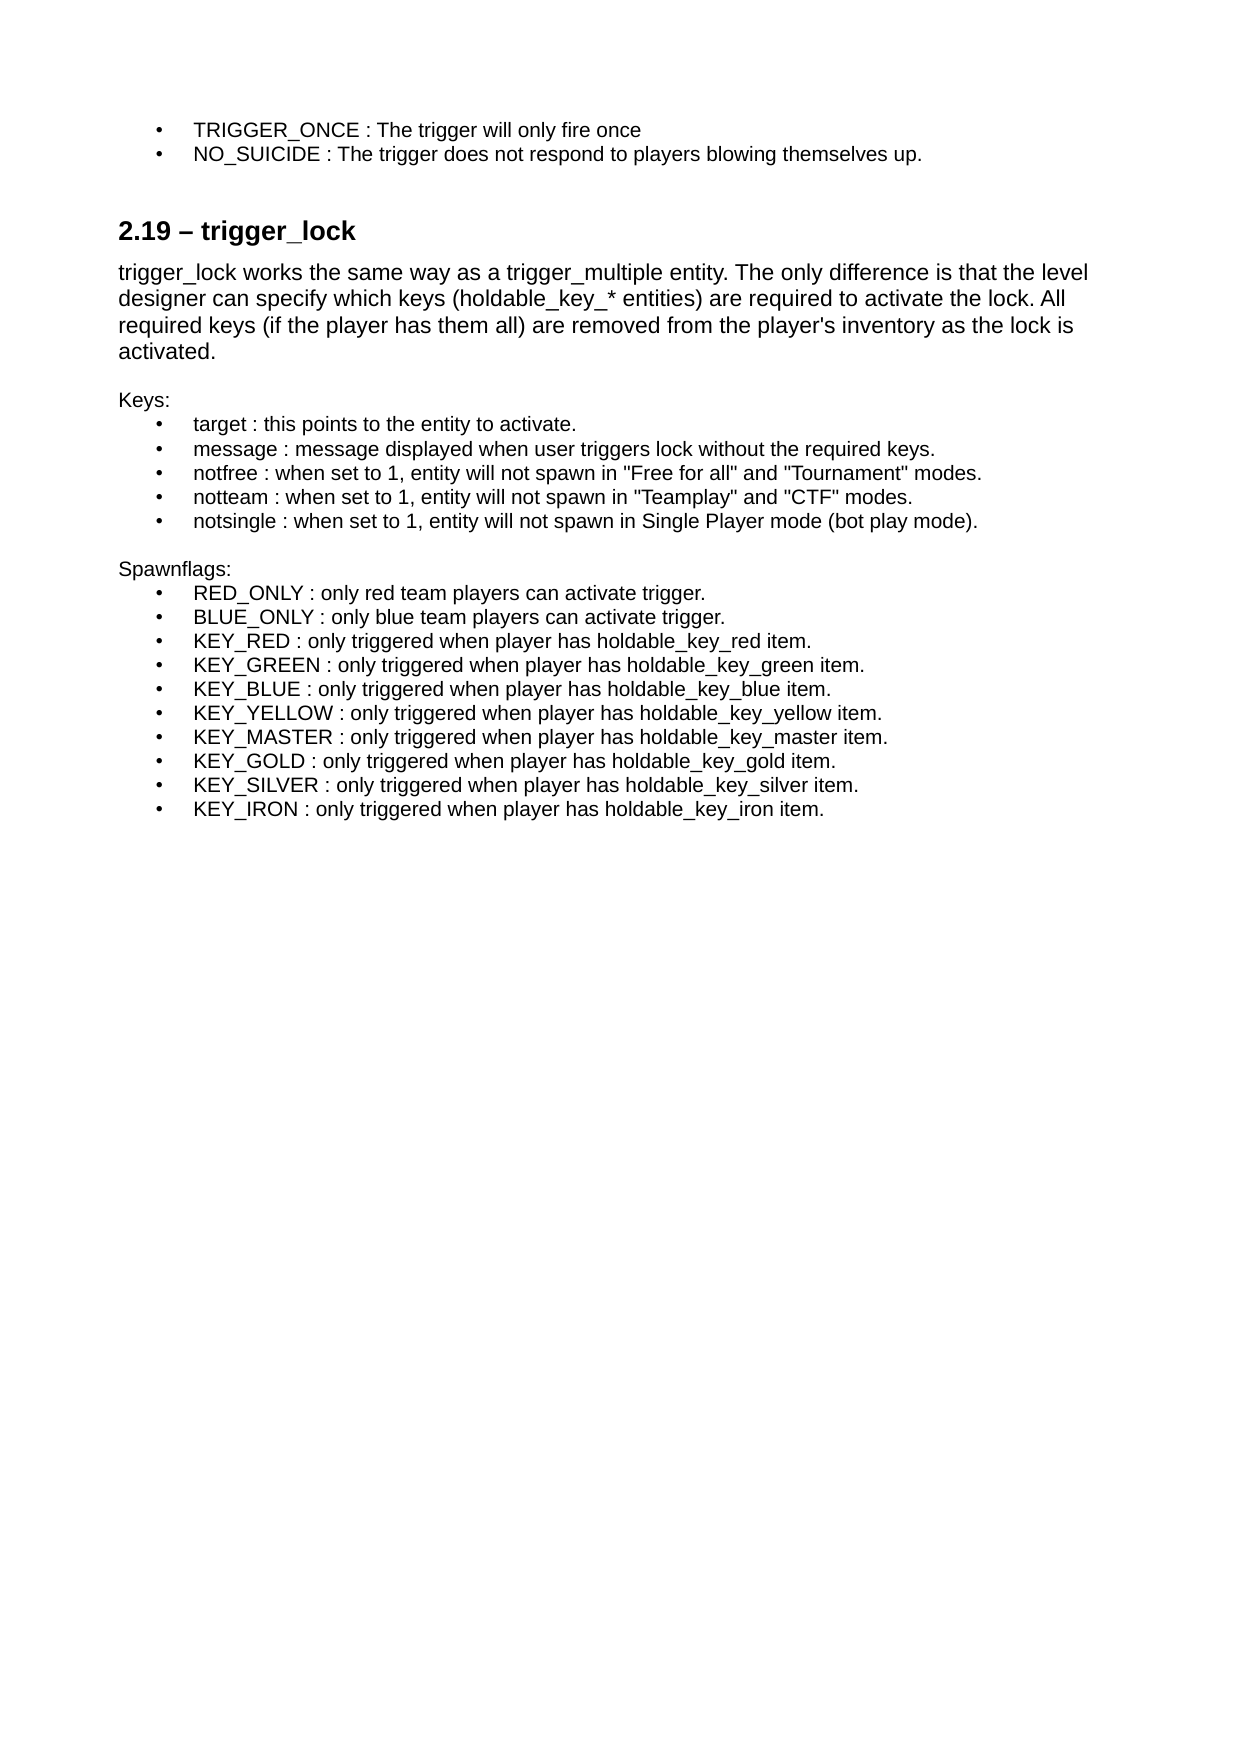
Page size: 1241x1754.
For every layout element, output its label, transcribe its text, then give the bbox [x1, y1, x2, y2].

list NO_SUICIDE : The trigger does not respond to players blowing themselves up. [156, 142, 1122, 166]
list KEY_SILVER : only triggered when player has holdable_key_silver item. [156, 773, 1122, 797]
list BLUE_ONLY : only blue team players can activate trigger. [156, 604, 1122, 629]
list KEY_IRON : only triggered when player has holdable_key_iron item. [156, 797, 1122, 821]
list notteam : when set to 1, entity will not spawn in "Teamplay" and "CTF" modes. [156, 484, 1122, 508]
text Keys: [118, 388, 1122, 412]
list KEY_GOLD : only triggered when player has holdable_key_gold item. [156, 749, 1122, 773]
list KEY_RED : only triggered when player has holdable_key_red item. [156, 629, 1122, 653]
list RED_ONLY : only red team players can activate trigger. [156, 581, 1122, 604]
text trigger_lock works the same way as a trigger_multiple entity. The only difference is that the level designer can specify which keys (holdable_key_* entities) are required to activate the lock. All required keys (if the player has them all) are removed from the player's inventory as the lock is activated. [118, 259, 1122, 364]
list KEY_GREEN : only triggered when player has holdable_key_green item. [156, 653, 1122, 677]
list message : message displayed when user triggers lock without the required keys. [156, 436, 1122, 460]
text Spawnflags: [118, 557, 1122, 581]
list TRIGGER_ONCE : The trigger will only fire once [156, 118, 1122, 142]
list notfree : when set to 1, entity will not spawn in "Free for all" and "Tournament" modes. [156, 460, 1122, 484]
list notsingle : when set to 1, entity will not spawn in Single Player mode (bot play mode). [156, 508, 1122, 533]
list target : this points to the entity to activate. [156, 412, 1122, 436]
list KEY_BLUE : only triggered when player has holdable_key_blue item. [156, 677, 1122, 701]
list KEY_YELLOW : only triggered when player has holdable_key_yellow item. [156, 701, 1122, 725]
list KEY_MASTER : only triggered when player has holdable_key_master item. [156, 725, 1122, 749]
subtitle 2.19 – trigger_lock [118, 215, 1122, 246]
